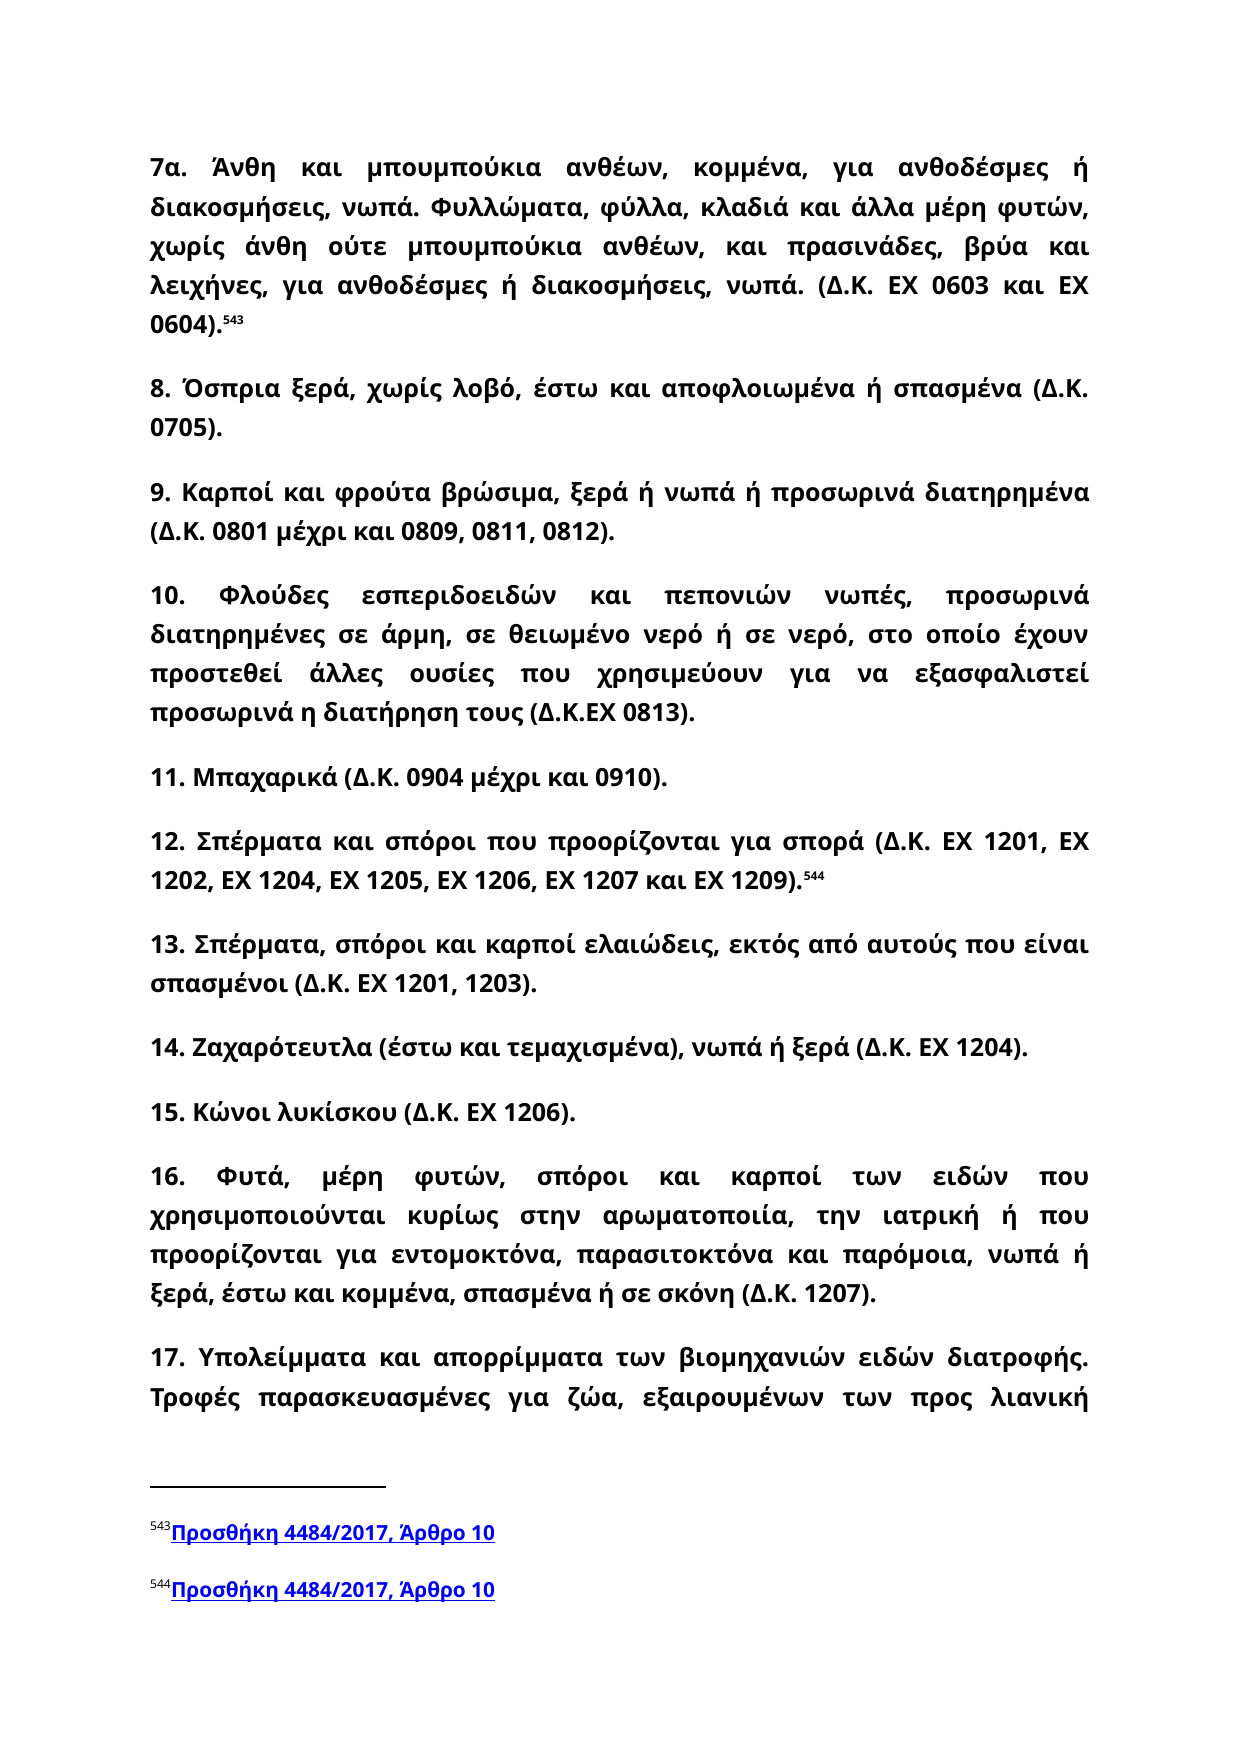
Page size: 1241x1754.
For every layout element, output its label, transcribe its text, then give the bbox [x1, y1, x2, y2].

text 15. Κώνοι λυκίσκου (Δ.Κ. ΕΧ 1206). [150, 1094, 1090, 1128]
text 11. Μπαχαρικά (Δ.Κ. 0904 μέχρι και 0910). [150, 759, 1090, 793]
text 17. Υπολείμματα και απορρίμματα των βιομηχανιών ειδών διατροφής. Τροφές παρασκευασμένες για ζώα, εξαιρουμένων των προς λιανική [150, 1340, 1090, 1413]
text 16. Φυτά, μέρη φυτών, σπόροι και καρποί των ειδών που χρησιμοποιούνται κυρίως στην αρωματοποιία, την ιατρική ή που προορίζονται για εντομοκτόνα, παρασιτοκτόνα και παρόμοια, νωπά ή ξερά, έστω και κομμένα, σπασμένα ή σε σκόνη (Δ.Κ. 1207). [150, 1158, 1090, 1310]
text Προσθήκη 4484/2017, Άρθρο 10 [150, 1576, 1090, 1604]
text 8. Όσπρια ξερά, χωρίς λοβό, έστω και αποφλοιωμένα ή σπασμένα (Δ.Κ. 0705). [150, 371, 1090, 444]
text 13. Σπέρματα, σπόροι και καρποί ελαιώδεις, εκτός από αυτούς που είναι σπασμένοι (Δ.Κ. ΕΧ 1201, 1203). [150, 927, 1090, 1000]
text Προσθήκη 4484/2017, Άρθρο 10 [150, 1518, 1090, 1546]
text 9. Καρποί και φρούτα βρώσιμα, ξερά ή νωπά ή προσωρινά διατηρημένα (Δ.Κ. 0801 μέχρι και 0809, 0811, 0812). [150, 474, 1090, 547]
text 14. Ζαχαρότευτλα (έστω και τεμαχισμένα), νωπά ή ξερά (Δ.Κ. ΕΧ 1204). [150, 1030, 1090, 1064]
text 12. Σπέρματα και σπόροι που προορίζονται για σπορά (Δ.Κ. ΕΧ 1201, ΕΧ 1202, ΕΧ 1204, ΕΧ 1205, ΕΧ 1206, ΕΧ 1207 και ΕΧ 1209). [150, 823, 1090, 897]
text 7α. Άνθη και μπουμπούκια ανθέων, κομμένα, για ανθοδέσμες ή διακοσμήσεις, νωπά. Φυλλώματα, φύλλα, κλαδιά και άλλα μέρη φυτών, χωρίς άνθη ούτε μπουμπούκια ανθέων, και πρασινάδες, βρύα και λειχήνες, για ανθοδέσμες ή διακοσμήσεις, νωπά. (Δ.Κ. ΕΧ 0603 και ΕΧ 0604). [150, 150, 1090, 341]
text 10. Φλούδες εσπεριδοειδών και πεπονιών νωπές, προσωρινά διατηρημένες σε άρμη, σε θειωμένο νερό ή σε νερό, στο οποίο έχουν προστεθεί άλλες ουσίες που χρησιμεύουν για να εξασφαλιστεί προσωρινά η διατήρηση τους (Δ.Κ.ΕΧ 0813). [150, 577, 1090, 729]
